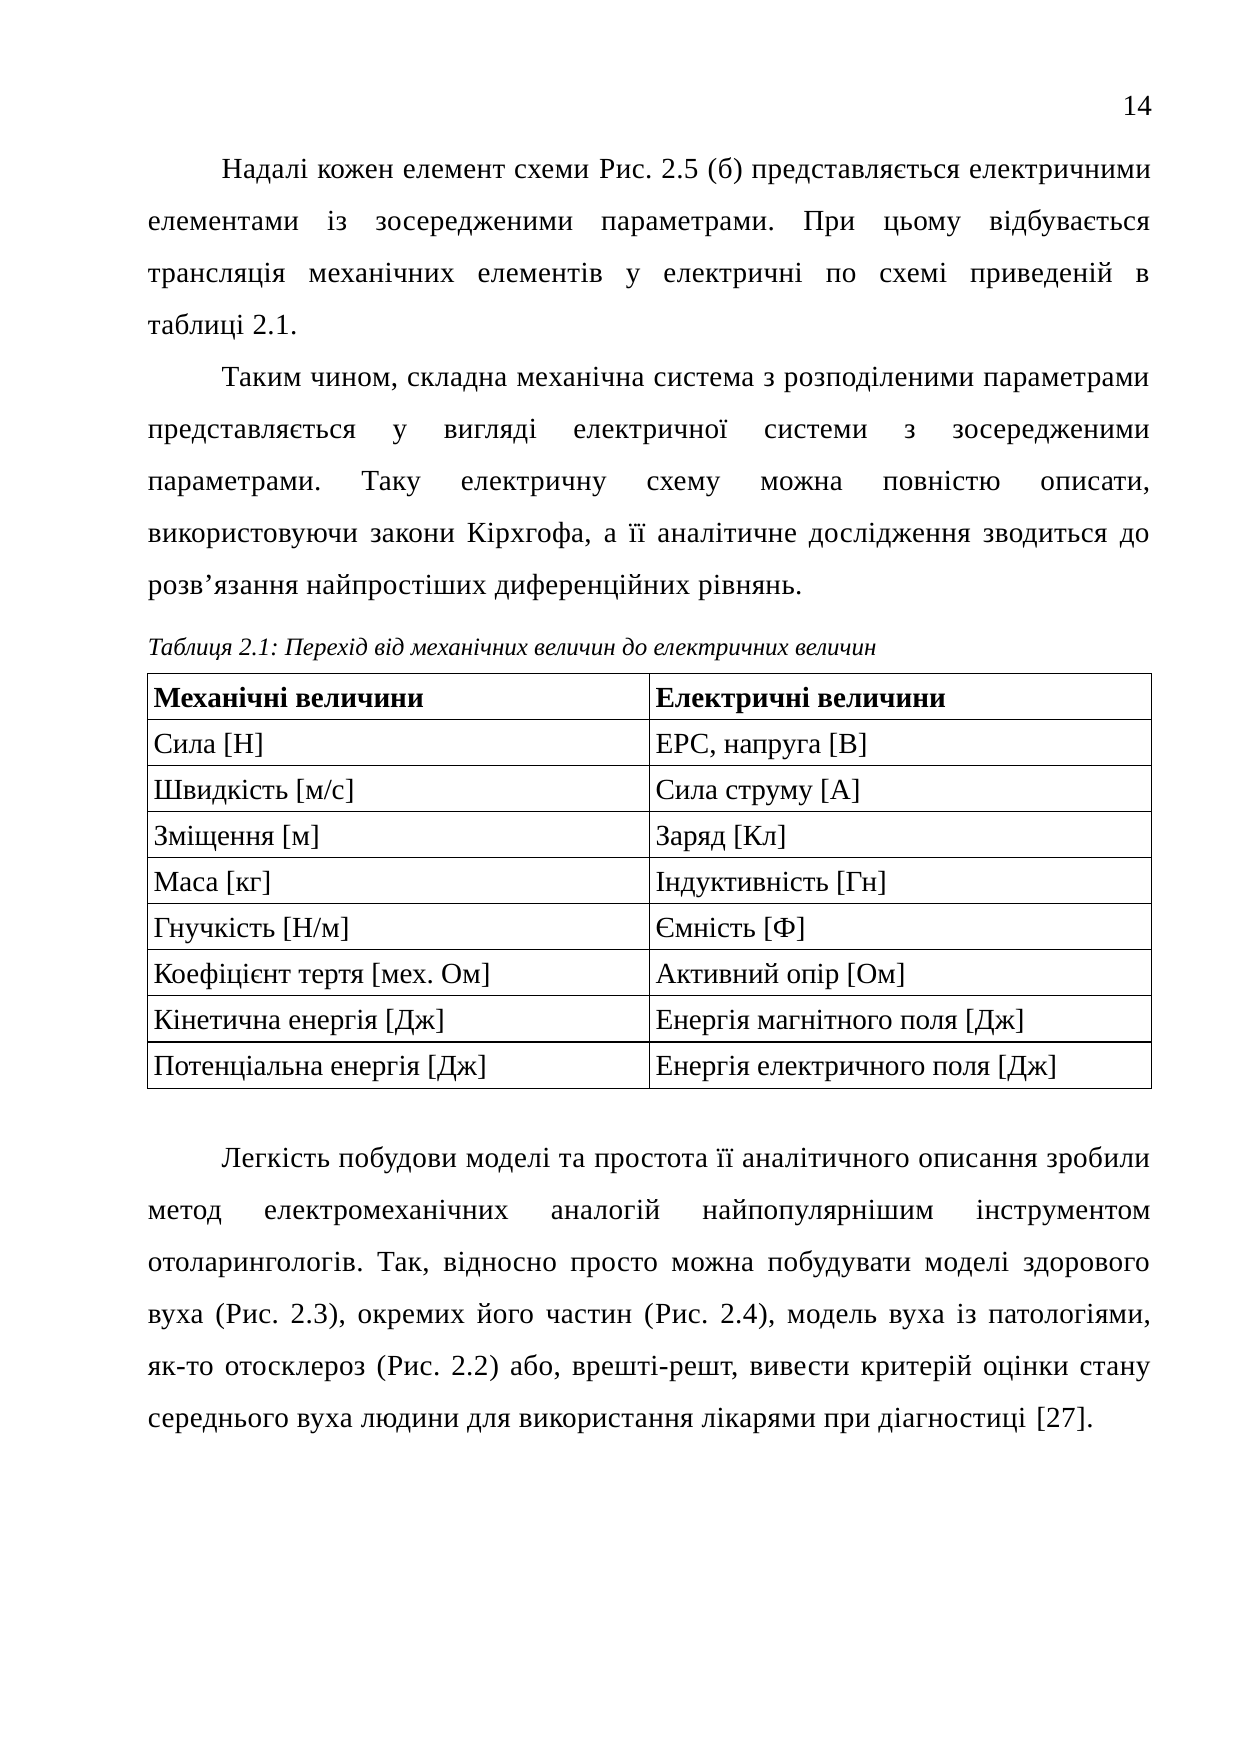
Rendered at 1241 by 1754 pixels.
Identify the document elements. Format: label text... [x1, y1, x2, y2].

text Таблиця 2.1: Перехід від механічних величин до електричних величин [148, 632, 1152, 661]
table_header Електричні величини [650, 674, 1151, 719]
table_cell ЕРС, напруга [В] [650, 720, 1151, 765]
text Легкість побудови моделі та простота її аналітичного описання зробили метод електромеханічних аналогій найпопулярнішим інструментом отоларингологів. Так, відносно просто можна побудувати моделі здорового вуха (Рис. 2.3), окремих його частин (Рис. 2.4), модель вуха із патологіями, як-то отосклероз (Рис. 2.2) або, врешті-решт, вивести критерій оцінки стану середнього вуха людини для використання лікарями при діагностиці [27]. [148, 1141, 1152, 1434]
table_cell Коефіцієнт тертя [мех. Ом] [148, 950, 649, 995]
text Надалі кожен елемент схеми Рис. 2.5 (б) представляється електричними елементами із зосередженими параметрами. При цьому відбувається трансляція механічних елементів у електричні по схемі приведеній в таблиці 2.1. [148, 152, 1152, 341]
table_cell Активний опір [Ом] [650, 950, 1151, 995]
table_cell Сила [Н] [148, 720, 649, 765]
table_cell Маса [кг] [148, 858, 649, 903]
table_cell Сила струму [А] [650, 766, 1151, 811]
table_cell Ємність [Ф] [650, 904, 1151, 949]
table_cell Кінетична енергія [Дж] [148, 996, 649, 1041]
table_header Механічні величини [148, 674, 649, 719]
table_cell Індуктивність [Гн] [650, 858, 1151, 903]
table_cell Заряд [Кл] [650, 812, 1151, 857]
table_cell Зміщення [м] [148, 812, 649, 857]
table_cell Швидкість [м/с] [148, 766, 649, 811]
table_cell Гнучкість [Н/м] [148, 904, 649, 949]
table_cell Енергія електричного поля [Дж] [650, 1043, 1151, 1087]
text Таким чином, складна механічна система з розподіленими параметрами представляється у вигляді електричної системи з зосередженими параметрами. Таку електричну схему можна повністю описати, використовуючи закони Кірхгофа, а її аналітичне дослідження зводиться до розв’язання найпростіших диференційних рівнянь. [148, 359, 1152, 601]
table_cell Енергія магнітного поля [Дж] [650, 996, 1151, 1041]
table_cell Потенціальна енергія [Дж] [148, 1043, 649, 1087]
